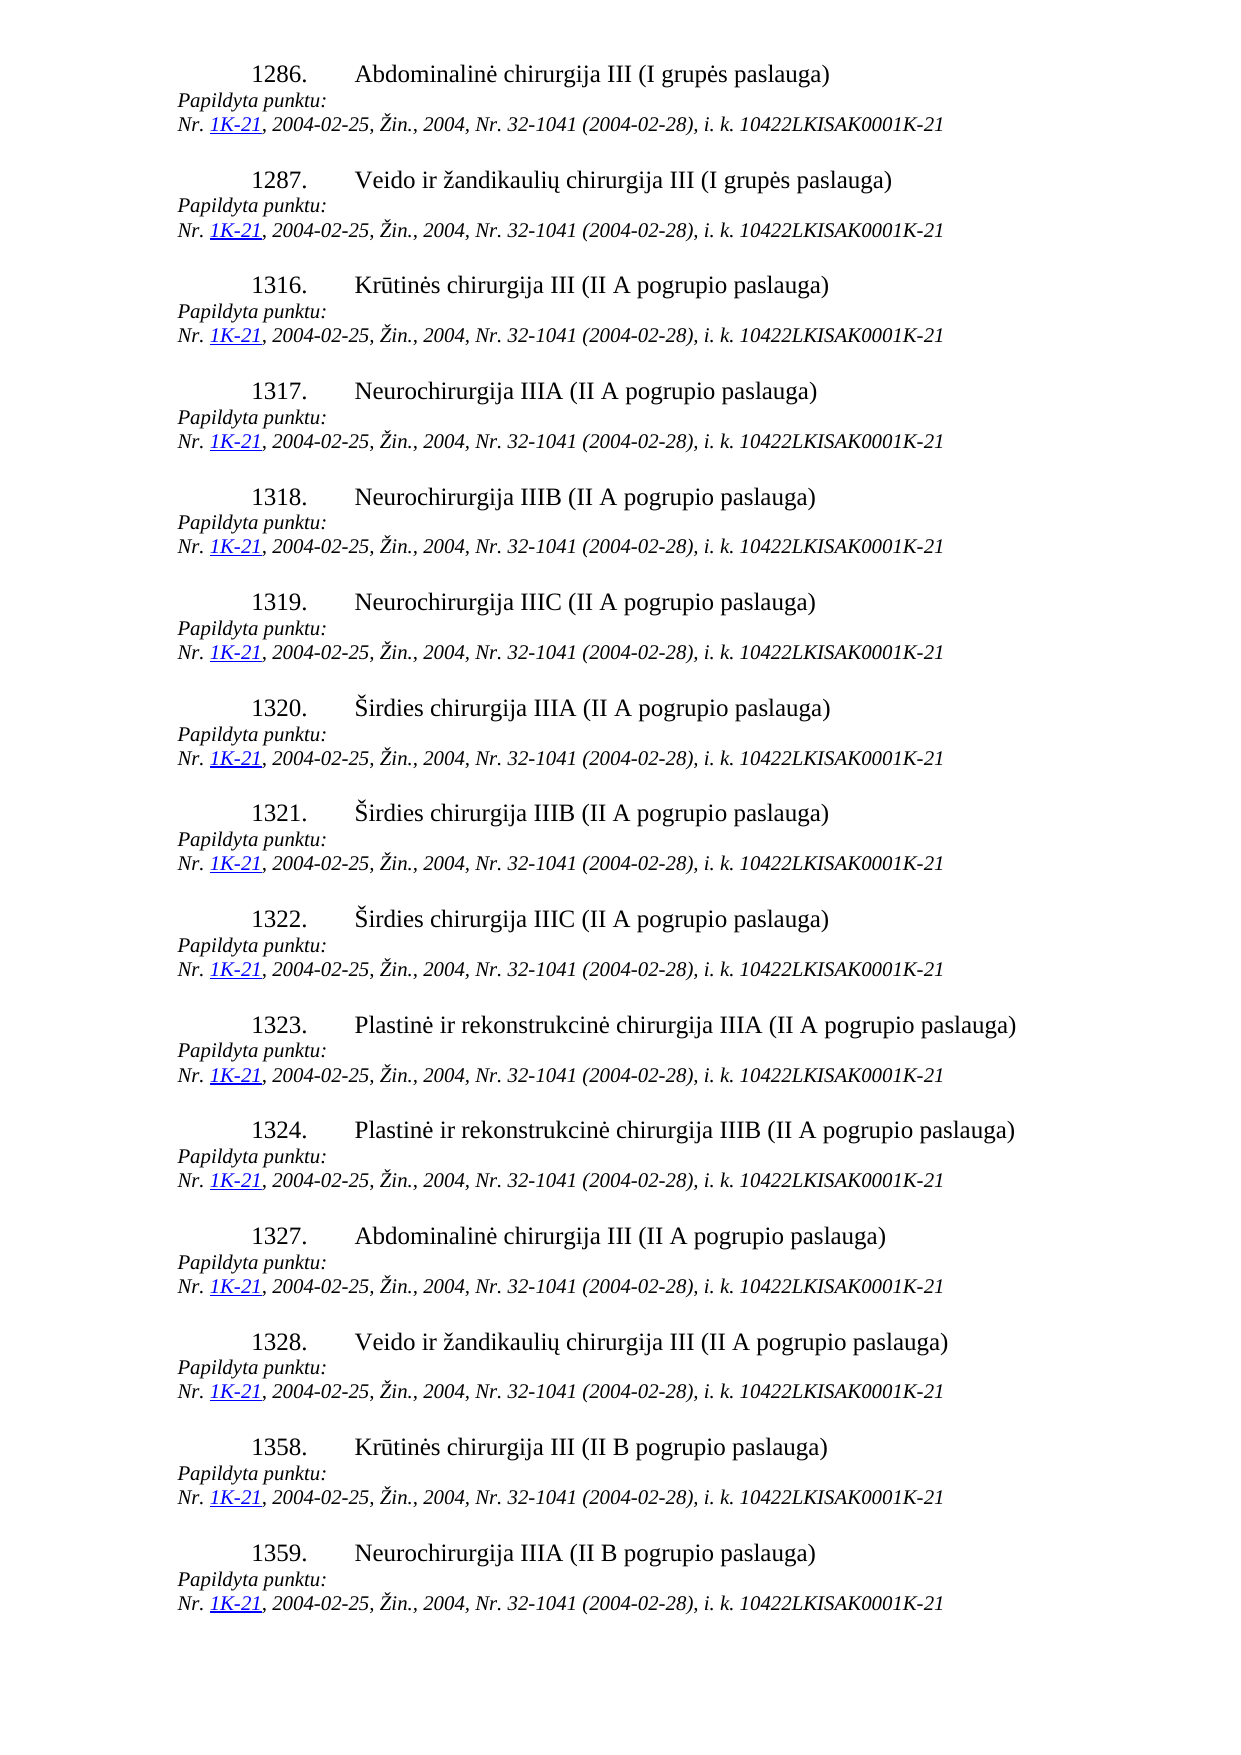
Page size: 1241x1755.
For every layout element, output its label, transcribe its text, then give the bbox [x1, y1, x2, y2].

text 1359. Neurochirurgija IIIA (II B pogrupio paslauga) [177, 1538, 1181, 1567]
text Papildyta punktu: [177, 299, 1181, 323]
text 1316. Krūtinės chirurgija III (II A pogrupio paslauga) [177, 270, 1181, 299]
text Papildyta punktu: [177, 1567, 1181, 1591]
text 1321. Širdies chirurgija IIIB (II A pogrupio paslauga) [177, 798, 1181, 827]
text Nr. 1K-21, 2004-02-25, Žin., 2004, Nr. 32-1041 (2004-02-28), i. k. 10422LKISAK0001K-21 [177, 534, 1181, 558]
text Papildyta punktu: [177, 827, 1181, 851]
text 1324. Plastinė ir rekonstrukcinė chirurgija IIIB (II A pogrupio paslauga) [177, 1115, 1181, 1144]
text 1286. Abdominalinė chirurgija III (I grupės paslauga) [177, 59, 1181, 88]
text Nr. 1K-21, 2004-02-25, Žin., 2004, Nr. 32-1041 (2004-02-28), i. k. 10422LKISAK0001K-21 [177, 1168, 1181, 1192]
text Nr. 1K-21, 2004-02-25, Žin., 2004, Nr. 32-1041 (2004-02-28), i. k. 10422LKISAK0001K-21 [177, 640, 1181, 664]
text Nr. 1K-21, 2004-02-25, Žin., 2004, Nr. 32-1041 (2004-02-28), i. k. 10422LKISAK0001K-21 [177, 851, 1181, 875]
text 1327. Abdominalinė chirurgija III (II A pogrupio paslauga) [177, 1221, 1181, 1250]
text Papildyta punktu: [177, 88, 1181, 112]
text Nr. 1K-21, 2004-02-25, Žin., 2004, Nr. 32-1041 (2004-02-28), i. k. 10422LKISAK0001K-21 [177, 1485, 1181, 1509]
text Papildyta punktu: [177, 1250, 1181, 1274]
text 1318. Neurochirurgija IIIB (II A pogrupio paslauga) [177, 482, 1181, 510]
text Nr. 1K-21, 2004-02-25, Žin., 2004, Nr. 32-1041 (2004-02-28), i. k. 10422LKISAK0001K-21 [177, 1274, 1181, 1298]
text Papildyta punktu: [177, 1355, 1181, 1379]
text Nr. 1K-21, 2004-02-25, Žin., 2004, Nr. 32-1041 (2004-02-28), i. k. 10422LKISAK0001K-21 [177, 1062, 1181, 1087]
text Papildyta punktu: [177, 722, 1181, 746]
text Papildyta punktu: [177, 1144, 1181, 1168]
text Nr. 1K-21, 2004-02-25, Žin., 2004, Nr. 32-1041 (2004-02-28), i. k. 10422LKISAK0001K-21 [177, 217, 1181, 242]
text Nr. 1K-21, 2004-02-25, Žin., 2004, Nr. 32-1041 (2004-02-28), i. k. 10422LKISAK0001K-21 [177, 323, 1181, 347]
text 1328. Veido ir žandikaulių chirurgija III (II A pogrupio paslauga) [177, 1327, 1181, 1355]
text Nr. 1K-21, 2004-02-25, Žin., 2004, Nr. 32-1041 (2004-02-28), i. k. 10422LKISAK0001K-21 [177, 1591, 1181, 1615]
text 1358. Krūtinės chirurgija III (II B pogrupio paslauga) [177, 1432, 1181, 1461]
text Papildyta punktu: [177, 933, 1181, 957]
text 1319. Neurochirurgija IIIC (II A pogrupio paslauga) [177, 587, 1181, 616]
text Papildyta punktu: [177, 405, 1181, 429]
text Papildyta punktu: [177, 193, 1181, 217]
text 1287. Veido ir žandikaulių chirurgija III (I grupės paslauga) [177, 165, 1181, 193]
text Nr. 1K-21, 2004-02-25, Žin., 2004, Nr. 32-1041 (2004-02-28), i. k. 10422LKISAK0001K-21 [177, 746, 1181, 770]
text 1320. Širdies chirurgija IIIA (II A pogrupio paslauga) [177, 693, 1181, 722]
text Nr. 1K-21, 2004-02-25, Žin., 2004, Nr. 32-1041 (2004-02-28), i. k. 10422LKISAK0001K-21 [177, 957, 1181, 981]
text Papildyta punktu: [177, 616, 1181, 640]
text Nr. 1K-21, 2004-02-25, Žin., 2004, Nr. 32-1041 (2004-02-28), i. k. 10422LKISAK0001K-21 [177, 112, 1181, 136]
text 1322. Širdies chirurgija IIIC (II A pogrupio paslauga) [177, 904, 1181, 933]
text Papildyta punktu: [177, 1038, 1181, 1062]
text Papildyta punktu: [177, 510, 1181, 534]
text 1317. Neurochirurgija IIIA (II A pogrupio paslauga) [177, 376, 1181, 405]
text Nr. 1K-21, 2004-02-25, Žin., 2004, Nr. 32-1041 (2004-02-28), i. k. 10422LKISAK0001K-21 [177, 429, 1181, 453]
text 1323. Plastinė ir rekonstrukcinė chirurgija IIIA (II A pogrupio paslauga) [177, 1010, 1181, 1038]
text Nr. 1K-21, 2004-02-25, Žin., 2004, Nr. 32-1041 (2004-02-28), i. k. 10422LKISAK0001K-21 [177, 1379, 1181, 1403]
text Papildyta punktu: [177, 1461, 1181, 1485]
